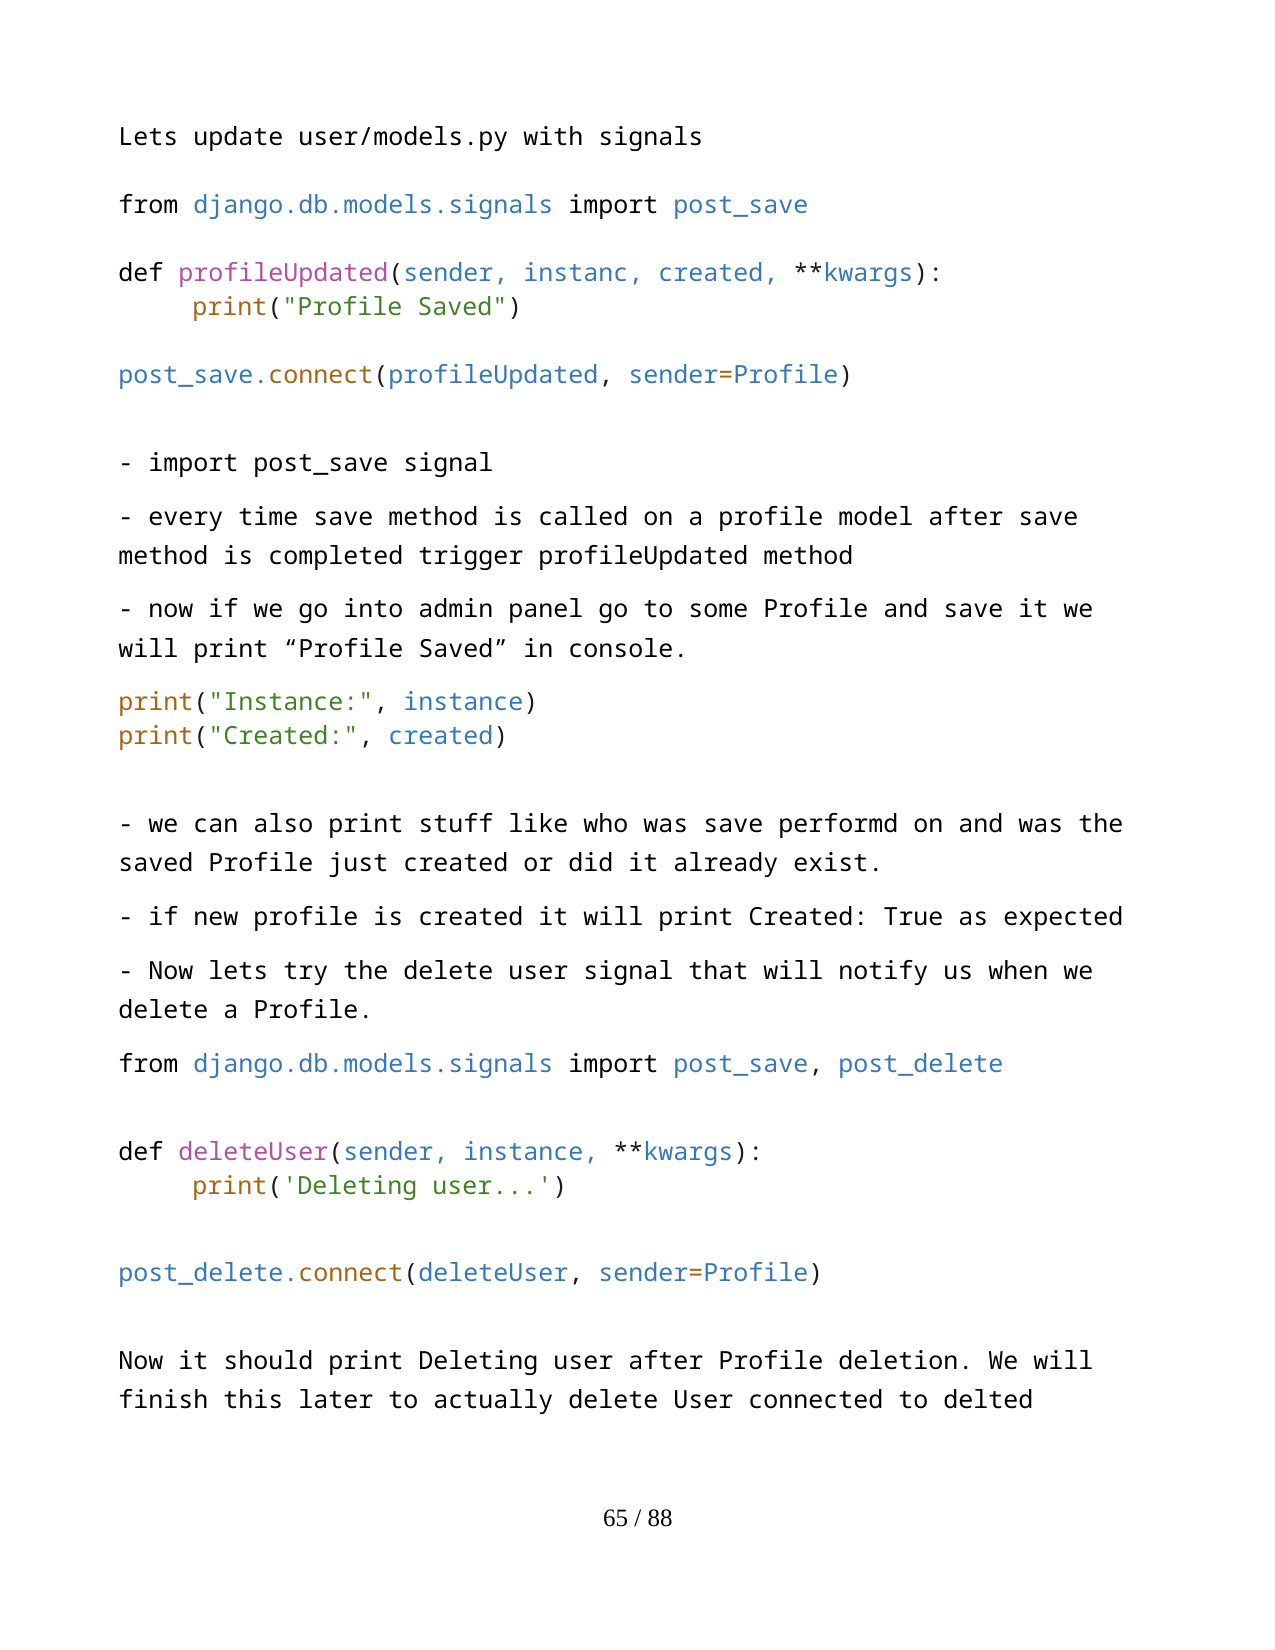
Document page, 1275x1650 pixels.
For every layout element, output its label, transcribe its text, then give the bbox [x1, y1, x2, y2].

text Lets update user/models.py with signals [118, 118, 1157, 152]
text - Now lets try the delete user signal that will notify us when we delete a Profile. [118, 952, 1157, 1026]
text post_save.connect(profileUpdated, sender=Profile) [118, 357, 1157, 391]
text Now it should print Deleting user after Profile deletion. We will finish this later to actually delete User connected to delted [118, 1343, 1157, 1416]
text - import post_save signal [118, 444, 1157, 478]
text from django.db.models.signals import post_save, post_delete [118, 1045, 1157, 1079]
text def profileUpdated(sender, instanc, created, **kwargs): [118, 254, 1157, 288]
text def deleteUser(sender, instance, **kwargs): [118, 1133, 1157, 1167]
text - every time save method is called on a profile model after save method is completed trigger profileUpdated method [118, 498, 1157, 571]
text - if new profile is created it will print Created: True as expected [118, 899, 1157, 933]
text - we can also print stuff like who was save performd on and was the saved Profile just created or did it already exist. [118, 806, 1157, 879]
text post_delete.connect(deleteUser, sender=Profile) [118, 1255, 1157, 1289]
text print("Profile Saved") [118, 288, 1157, 322]
text print("Instance:", instance) [118, 684, 1157, 718]
text from django.db.models.signals import post_save [118, 186, 1157, 220]
text print('Deleting user...') [118, 1167, 1157, 1201]
text print("Created:", created) [118, 718, 1157, 752]
text - now if we go into admin panel go to some Profile and save it we will print “Profile Saved” in console. [118, 591, 1157, 664]
